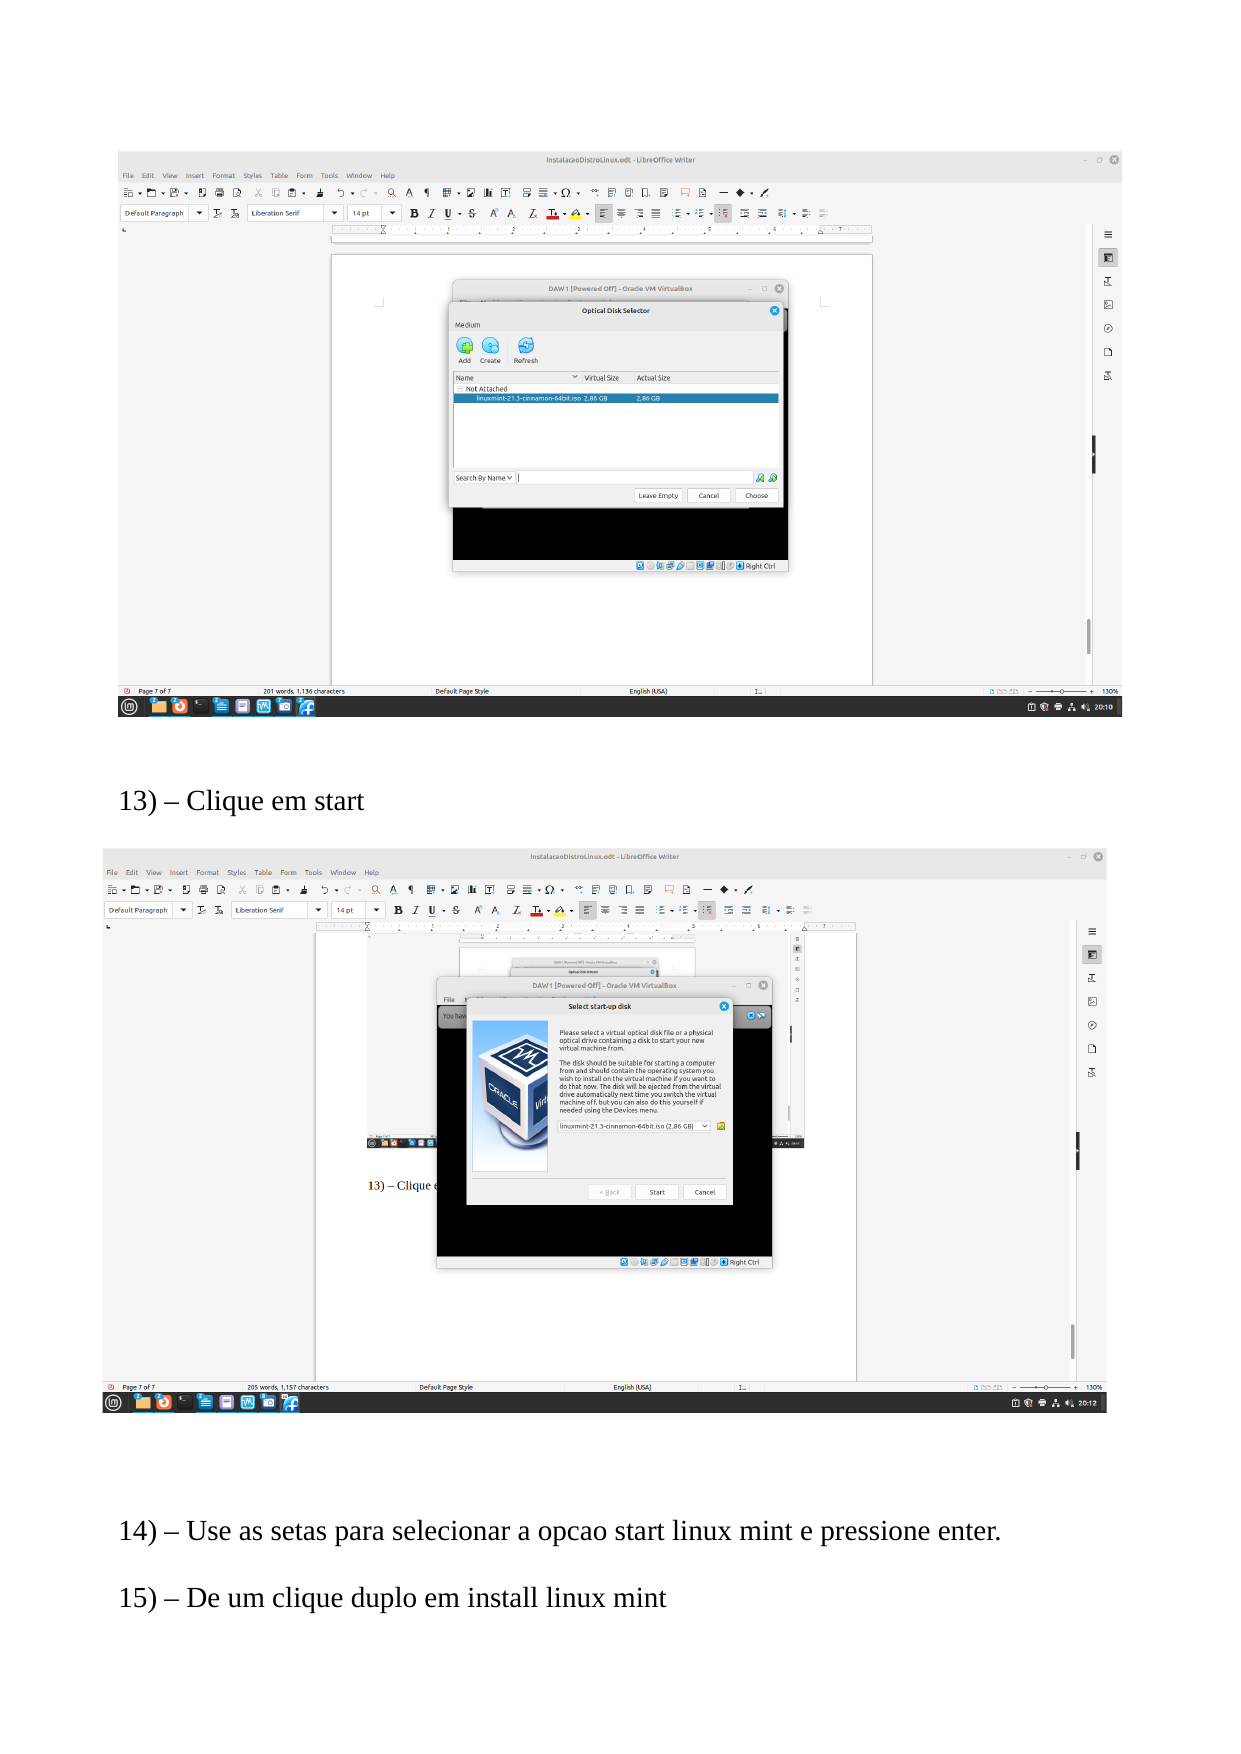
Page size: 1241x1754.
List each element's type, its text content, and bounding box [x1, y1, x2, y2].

text 13) – Clique em start [118, 783, 1122, 817]
picture [102, 848, 1107, 1413]
text 14) – Use as setas para selecionar a opcao start linux mint e pressione enter. [118, 1513, 1122, 1547]
text 15) – De um clique duplo em install linux mint [118, 1581, 1122, 1614]
picture [118, 151, 1123, 717]
